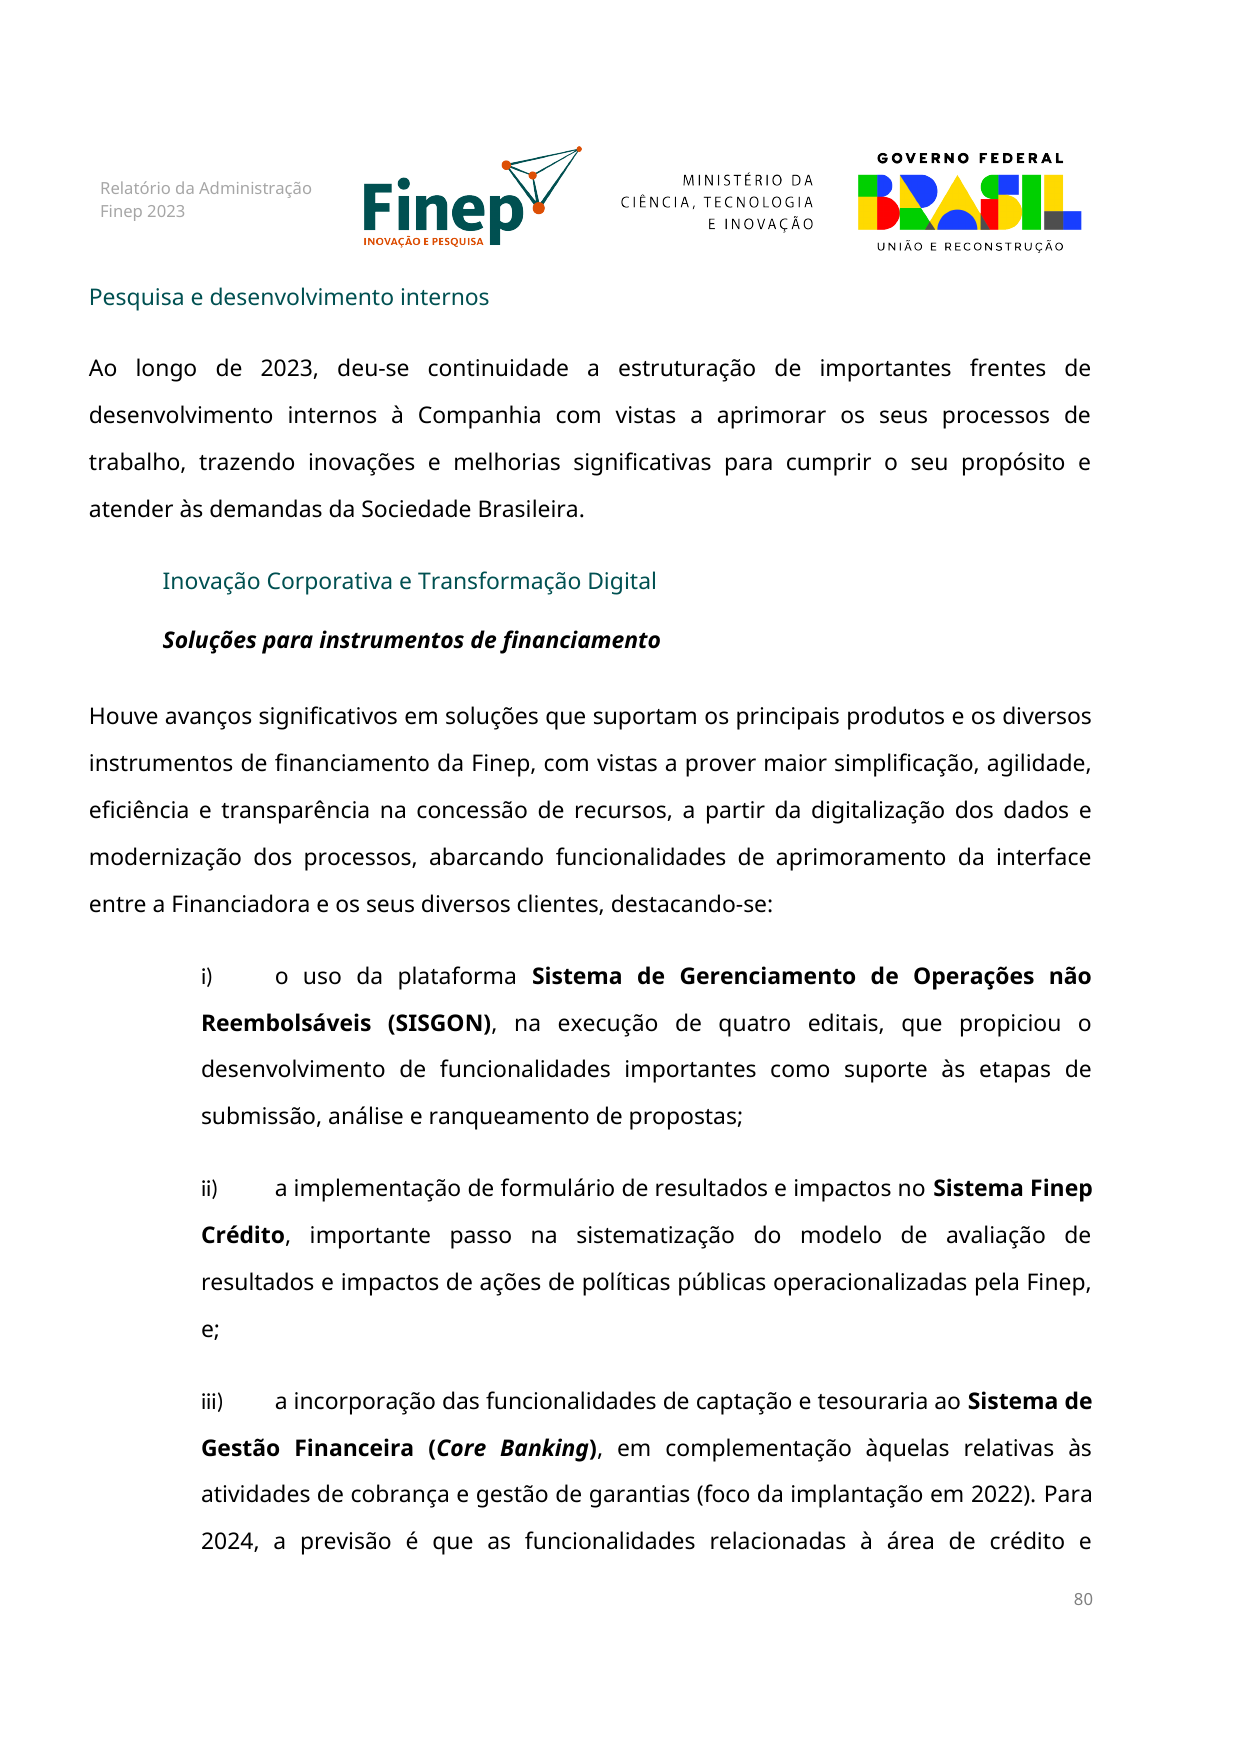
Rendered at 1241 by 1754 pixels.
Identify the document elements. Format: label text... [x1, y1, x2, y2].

list a incorporação das funcionalidades de captação e tesouraria ao Sistema de Gestão Financeira (Core Banking), em complementação àquelas relativas às atividades de cobrança e gestão de garantias (foco da implantação em 2022). Para 2024, a previsão é que as funcionalidades relacionadas à área de crédito e [201, 1384, 1093, 1556]
text Inovação Corporativa e Transformação Digital [89, 565, 1093, 596]
text Soluções para instrumentos de financiamento [162, 624, 1095, 655]
list o uso da plataforma Sistema de Gerenciamento de Operações não Reembolsáveis (SISGON), na execução de quatro editais, que propiciou o desenvolvimento de funcionalidades importantes como suporte às etapas de submissão, análise e ranqueamento de propostas; [201, 959, 1093, 1131]
list a implementação de formulário de resultados e impactos no Sistema Finep Crédito, importante passo na sistematização do modelo de avaliação de resultados e impactos de ações de políticas públicas operacionalizadas pela Finep, e; [201, 1172, 1093, 1344]
text Ao longo de 2023, deu-se continuidade a estruturação de importantes frentes de desenvolvimento internos à Companhia com vistas a aprimorar os seus processos de trabalho, trazendo inovações e melhorias significativas para cumprir o seu propósito e atender às demandas da Sociedade Brasileira. [89, 352, 1093, 524]
text Pesquisa e desenvolvimento internos [89, 280, 1093, 312]
text Houve avanços significativos em soluções que suportam os principais produtos e os diversos instrumentos de financiamento da Finep, com vistas a prover maior simplificação, agilidade, eficiência e transparência na concessão de recursos, a partir da digitalização dos dados e modernização dos processos, abarcando funcionalidades de aprimoramento da interface entre a Financiadora e os seus diversos clientes, destacando-se: [89, 700, 1093, 919]
